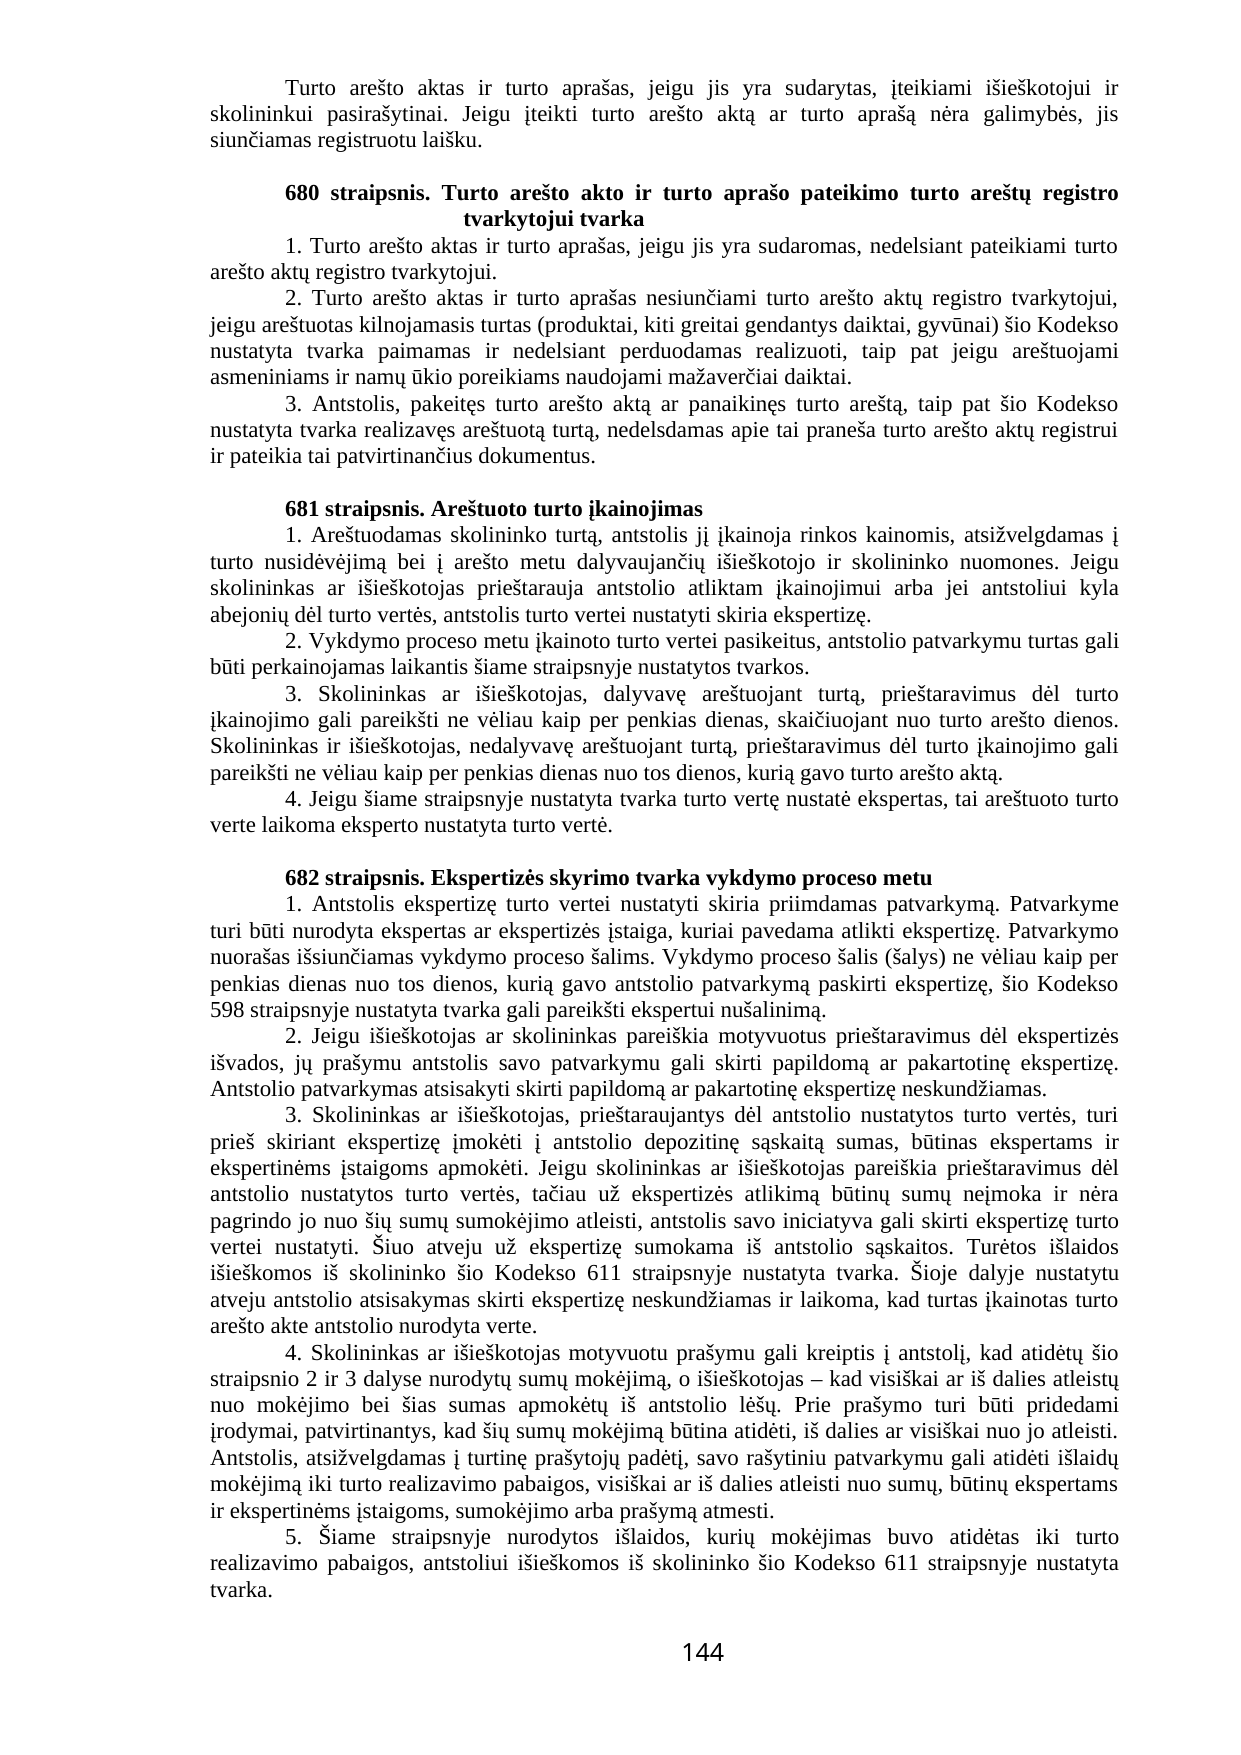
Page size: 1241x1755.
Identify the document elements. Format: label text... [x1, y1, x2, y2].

text 2. Turto arešto aktas ir turto aprašas nesiunčiami turto arešto aktų registro tvarkytojui, jeigu areštuotas kilnojamasis turtas (produktai, kiti greitai gendantys daiktai, gyvūnai) šio Kodekso nustatyta tvarka paimamas ir nedelsiant perduodamas realizuoti, taip pat jeigu areštuojami asmeniniams ir namų ūkio poreikiams naudojami mažaverčiai daiktai. [210, 284, 1120, 390]
text 2. Jeigu išieškotojas ar skolininkas pareiškia motyvuotus prieštaravimus dėl ekspertizės išvados, jų prašymu antstolis savo patvarkymu gali skirti papildomą ar pakartotinę ekspertizę. Antstolio patvarkymas atsisakyti skirti papildomą ar pakartotinę ekspertizę neskundžiamas. [210, 1022, 1120, 1101]
text Turto arešto aktas ir turto aprašas, jeigu jis yra sudarytas, įteikiami išieškotojui ir skolininkui pasirašytinai. Jeigu įteikti turto arešto aktą ar turto aprašą nėra galimybės, jis siunčiamas registruotu laišku. [210, 73, 1120, 153]
text 1. Turto arešto aktas ir turto aprašas, jeigu jis yra sudaromas, nedelsiant pateikiami turto arešto aktų registro tvarkytojui. [210, 232, 1120, 284]
text 1. Antstolis ekspertizę turto vertei nustatyti skiria priimdamas patvarkymą. Patvarkyme turi būti nurodyta ekspertas ar ekspertizės įstaiga, kuriai pavedama atlikti ekspertizę. Patvarkymo nuorašas išsiunčiamas vykdymo proceso šalims. Vykdymo proceso šalis (šalys) ne vėliau kaip per penkias dienas nuo tos dienos, kurią gavo antstolio patvarkymą paskirti ekspertizę, šio Kodekso 598 straipsnyje nustatyta tvarka gali pareikšti ekspertui nušalinimą. [210, 891, 1120, 1022]
text 5. Šiame straipsnyje nurodytos išlaidos, kurių mokėjimas buvo atidėtas iki turto realizavimo pabaigos, antstoliui išieškomos iš skolininko šio Kodekso 611 straipsnyje nustatyta tvarka. [210, 1523, 1120, 1602]
text 2. Vykdymo proceso metu įkainoto turto vertei pasikeitus, antstolio patvarkymu turtas gali būti perkainojamas laikantis šiame straipsnyje nustatytos tvarkos. [210, 627, 1120, 680]
text 3. Antstolis, pakeitęs turto arešto aktą ar panaikinęs turto areštą, taip pat šio Kodekso nustatyta tvarka realizavęs areštuotą turtą, nedelsdamas apie tai praneša turto arešto aktų registrui ir pateikia tai patvirtinančius dokumentus. [210, 390, 1120, 469]
text 682 straipsnis. Ekspertizės skyrimo tvarka vykdymo proceso metu [210, 864, 1120, 891]
text 680 straipsnis. Turto arešto akto ir turto aprašo pateikimo turto areštų registro tvarkytojui tvarka [285, 179, 1120, 232]
text 681 straipsnis. Areštuoto turto įkainojimas [210, 495, 1120, 522]
text 4. Skolininkas ar išieškotojas motyvuotu prašymu gali kreiptis į antstolį, kad atidėtų šio straipsnio 2 ir 3 dalyse nurodytų sumų mokėjimą, o išieškotojas – kad visiškai ar iš dalies atleistų nuo mokėjimo bei šias sumas apmokėtų iš antstolio lėšų. Prie prašymo turi būti pridedami įrodymai, patvirtinantys, kad šių sumų mokėjimą būtina atidėti, iš dalies ar visiškai nuo jo atleisti. Antstolis, atsižvelgdamas į turtinę prašytojų padėtį, savo rašytiniu patvarkymu gali atidėti išlaidų mokėjimą iki turto realizavimo pabaigos, visiškai ar iš dalies atleisti nuo sumų, būtinų ekspertams ir ekspertinėms įstaigoms, sumokėjimo arba prašymą atmesti. [210, 1338, 1120, 1523]
text 3. Skolininkas ar išieškotojas, prieštaraujantys dėl antstolio nustatytos turto vertės, turi prieš skiriant ekspertizę įmokėti į antstolio depozitinę sąskaitą sumas, būtinas ekspertams ir ekspertinėms įstaigoms apmokėti. Jeigu skolininkas ar išieškotojas pareiškia prieštaravimus dėl antstolio nustatytos turto vertės, tačiau už ekspertizės atlikimą būtinų sumų neįmoka ir nėra pagrindo jo nuo šių sumų sumokėjimo atleisti, antstolis savo iniciatyva gali skirti ekspertizę turto vertei nustatyti. Šiuo atveju už ekspertizę sumokama iš antstolio sąskaitos. Turėtos išlaidos išieškomos iš skolininko šio Kodekso 611 straipsnyje nustatyta tvarka. Šioje dalyje nustatytu atveju antstolio atsisakymas skirti ekspertizę neskundžiamas ir laikoma, kad turtas įkainotas turto arešto akte antstolio nurodyta verte. [210, 1101, 1120, 1338]
text 3. Skolininkas ar išieškotojas, dalyvavę areštuojant turtą, prieštaravimus dėl turto įkainojimo gali pareikšti ne vėliau kaip per penkias dienas, skaičiuojant nuo turto arešto dienos. Skolininkas ir išieškotojas, nedalyvavę areštuojant turtą, prieštaravimus dėl turto įkainojimo gali pareikšti ne vėliau kaip per penkias dienas nuo tos dienos, kurią gavo turto arešto aktą. [210, 680, 1120, 785]
text 1. Areštuodamas skolininko turtą, antstolis jį įkainoja rinkos kainomis, atsižvelgdamas į turto nusidėvėjimą bei į arešto metu dalyvaujančių išieškotojo ir skolininko nuomones. Jeigu skolininkas ar išieškotojas prieštarauja antstolio atliktam įkainojimui arba jei antstoliui kyla abejonių dėl turto vertės, antstolis turto vertei nustatyti skiria ekspertizę. [210, 522, 1120, 627]
text 4. Jeigu šiame straipsnyje nustatyta tvarka turto vertę nustatė ekspertas, tai areštuoto turto verte laikoma eksperto nustatyta turto vertė. [210, 785, 1120, 838]
